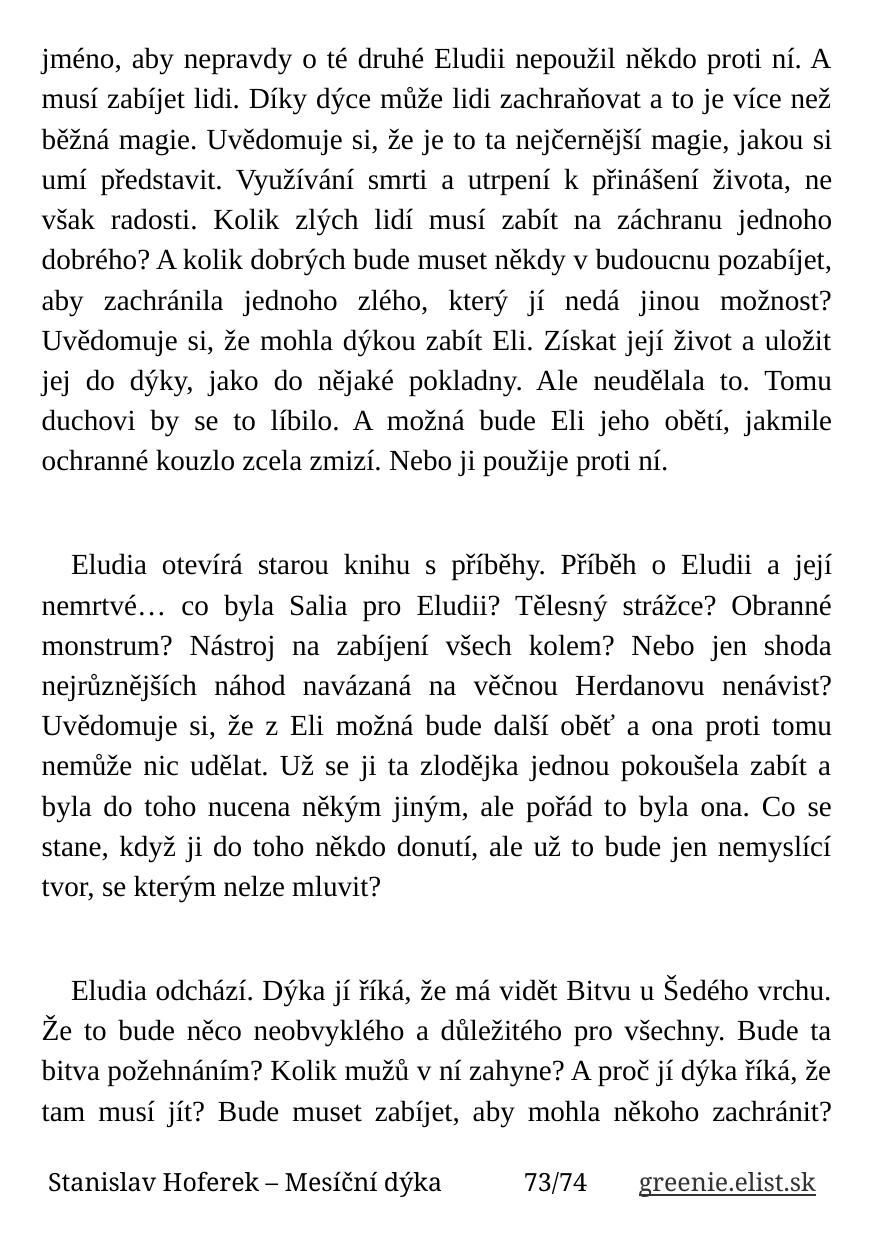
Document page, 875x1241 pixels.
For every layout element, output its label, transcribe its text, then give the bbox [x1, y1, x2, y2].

text jméno, aby nepravdy o té druhé Eludii nepoužil někdo proti ní. A musí zabíjet lidi. Díky dýce může lidi zachraňovat a to je více než běžná magie. Uvědomuje si, že je to ta nejčernější magie, jakou si umí představit. Využívání smrti a utrpení k přinášení života, ne však radosti. Kolik zlých lidí musí zabít na záchranu jednoho dobrého? A kolik dobrých bude muset někdy v budoucnu pozabíjet, aby zachránila jednoho zlého, který jí nedá jinou možnost? Uvědomuje si, že mohla dýkou zabít Eli. Získat její život a uložit jej do dýky, jako do nějaké pokladny. Ale neudělala to. Tomu duchovi by se to líbilo. A možná bude Eli jeho obětí, jakmile ochranné kouzlo zcela zmizí. Nebo ji použije proti ní. [41, 41, 833, 477]
text Eludia odchází. Dýka jí říká, že má vidět Bitvu u Šedého vrchu. Že to bude něco neobvyklého a důležitého pro všechny. Bude ta bitva požehnáním? Kolik mužů v ní zahyne? A proč jí dýka říká, že tam musí jít? Bude muset zabíjet, aby mohla někoho zachránit? [41, 973, 833, 1127]
text Eludia otevírá starou knihu s příběhy. Příběh o Eludii a její nemrtvé… co byla Salia pro Eludii? Tělesný strážce? Obranné monstrum? Nástroj na zabíjení všech kolem? Nebo jen shoda nejrůznějších náhod navázaná na věčnou Herdanovu nenávist? Uvědomuje si, že z Eli možná bude další oběť a ona proti tomu nemůže nic udělat. Už se ji ta zlodějka jednou pokoušela zabít a byla do toho nucena někým jiným, ale pořád to byla ona. Co se stane, když ji do toho někdo donutí, ale už to bude jen nemyslící tvor, se kterým nelze mluvit? [41, 547, 833, 903]
